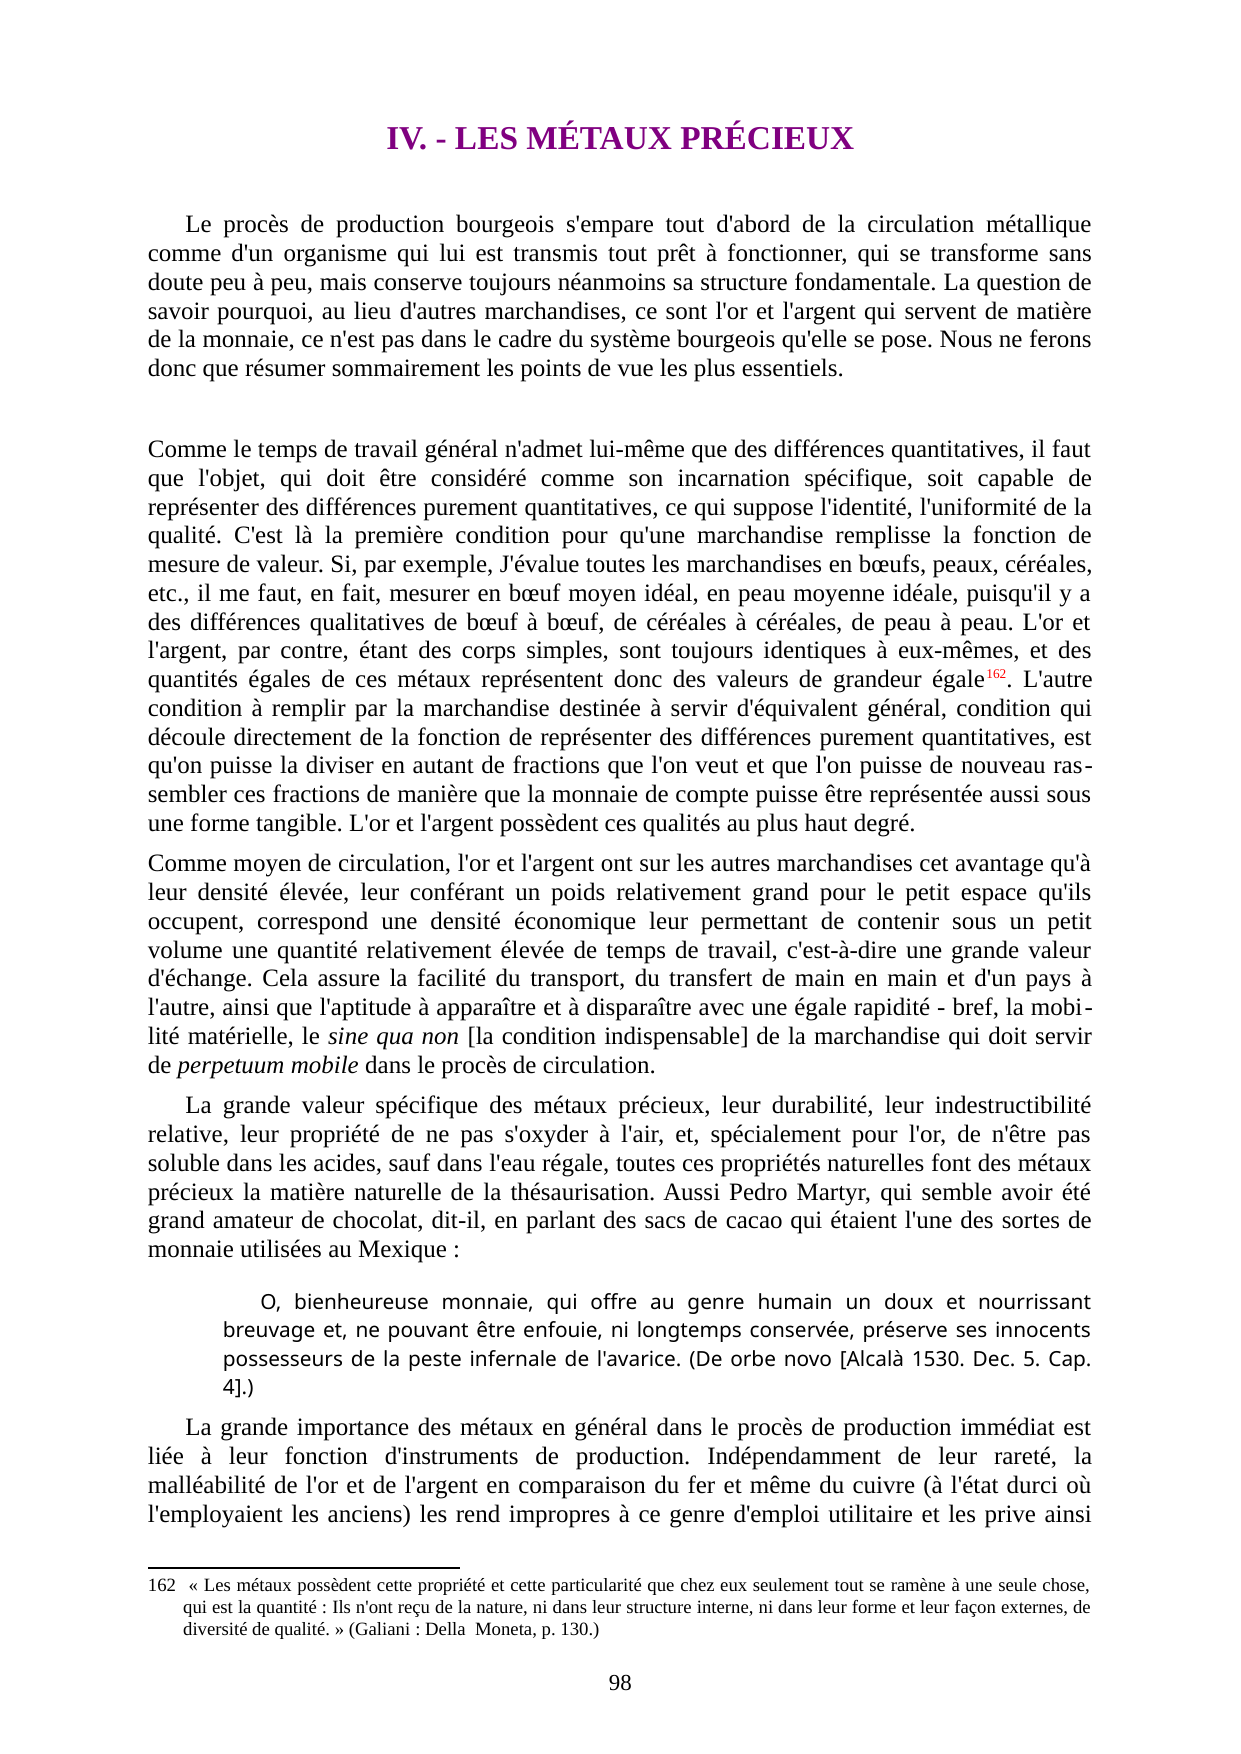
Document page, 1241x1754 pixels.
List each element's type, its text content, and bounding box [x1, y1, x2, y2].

text Comme le temps de travail général n'admet lui-même que des différences quantitatives, il faut que l'objet, qui doit être considéré comme son incarnation spécifique, soit capable de représenter des différences purement quantitatives, ce qui suppose l'identité, l'uniformité de la qualité. C'est là la première condition pour qu'une marchandise remplisse la fonction de mesure de valeur. Si, par exemple, J'évalue toutes les marchandises en bœufs, peaux, céréa­les, etc., il me faut, en fait, mesurer en bœuf moyen idéal, en peau moyenne idéale, puisqu'il y a des différences qualitatives de bœuf à bœuf, de céréales à céréales, de peau à peau. L'or et l'argent, par contre, étant des corps simples, sont toujours identiques à eux-mêmes, et des quantités égales de ces métaux représentent donc des valeurs de grandeur égale. L'autre condition à remplir par la marchandise destinée à servir d'équivalent général, condition qui découle directement de la fonction de représenter des différences purement quantitatives, est qu'on puisse la diviser en autant de fractions que l'on veut et que l'on puisse de nouveau ras­sem­bler ces fractions de manière que la monnaie de compte puisse être représentée aussi sous une forme tangible. L'or et l'argent possèdent ces qualités au plus haut degré. [148, 434, 1093, 837]
text IV. - LES MÉTAUX PRÉCIEUX [148, 118, 1093, 156]
text O, bienheureuse monnaie, qui offre au genre humain un doux et nourrissant breuvage et, ne pouvant être enfouie, ni longtemps conservée, préserve ses innocents possesseurs de la peste infernale de l'avarice. (De orbe novo [Alcalà 1530. Dec. 5. Cap. 4].) [223, 1287, 1093, 1401]
text Comme moyen de circulation, l'or et l'argent ont sur les autres marchandises cet avantage qu'à leur densité élevée, leur conférant un poids relativement grand pour le petit espace qu'ils occupent, correspond une densité économique leur permettant de contenir sous un petit volume une quantité relativement élevée de temps de travail, c'est-à-dire une grande valeur d'échange. Cela assure la facilité du transport, du transfert de main en main et d'un pays à l'autre, ainsi que l'aptitude à apparaître et à disparaître avec une égale rapidité - bref, la mobi­lité matérielle, le sine qua non [la condition indispensable] de la marchandise qui doit servir de perpetuum mobile dans le procès de circulation. [148, 848, 1093, 1078]
text Le procès de production bourgeois s'empare tout d'abord de la circulation métallique comme d'un organisme qui lui est transmis tout prêt à fonctionner, qui se transforme sans doute peu à peu, mais conserve toujours néanmoins sa structure fondamentale. La question de savoir pourquoi, au lieu d'autres marchandises, ce sont l'or et l'argent qui servent de matière de la monnaie, ce n'est pas dans le cadre du système bourgeois qu'elle se pose. Nous ne ferons donc que résumer sommairement les points de vue les plus essentiels. [148, 209, 1093, 382]
text « Les métaux possèdent cette propriété et cette particularité que chez eux seulement tout se ramène à une seule chose, qui est la quantité : Ils n'ont reçu de la nature, ni dans leur structure interne, ni dans leur forme et leur façon externes, de diversité de qualité. » (Galiani : Della Moneta, p. 130.) [148, 1574, 1093, 1639]
text La grande importance des métaux en général dans le procès de production immédiat est liée à leur fonction d'instruments de production. Indépendamment de leur rareté, la malléabilité de l'or et de l'argent en comparaison du fer et même du cuivre (à l'état durci où l'employaient les anciens) les rend impropres à ce genre d'emploi utilitaire et les prive ainsi [148, 1412, 1093, 1527]
text La grande valeur spécifique des métaux précieux, leur durabilité, leur indestructibilité relative, leur propriété de ne pas s'oxyder à l'air, et, spécialement pour l'or, de n'être pas soluble dans les acides, sauf dans l'eau régale, toutes ces propriétés naturelles font des métaux précieux la matière naturelle de la thésaurisation. Aussi Pedro Martyr, qui semble avoir été grand amateur de chocolat, dit-il, en parlant des sacs de cacao qui étaient l'une des sortes de monnaie utilisées au Mexique : [148, 1090, 1093, 1263]
